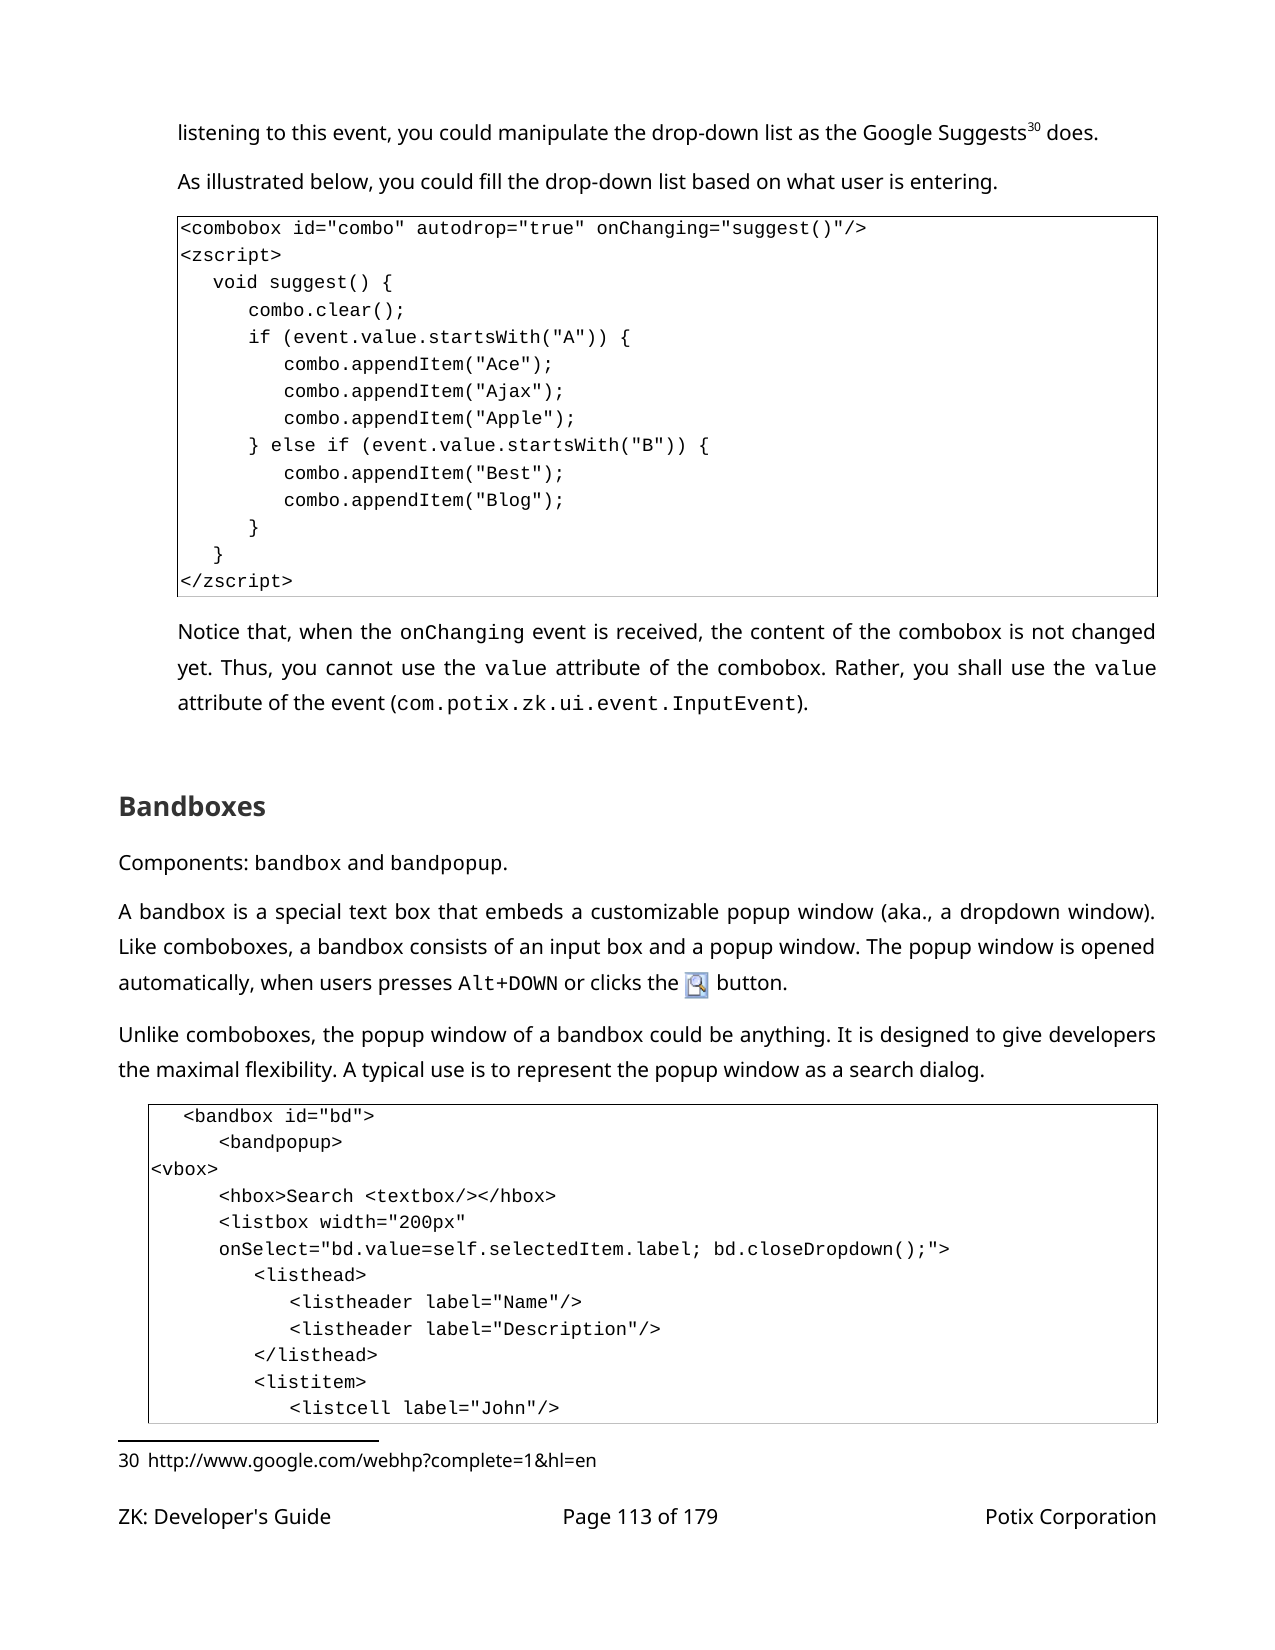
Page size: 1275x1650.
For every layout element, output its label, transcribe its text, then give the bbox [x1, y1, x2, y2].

text combo.appendItem("Blog"); [178, 488, 1157, 512]
text </zscript> [178, 569, 1157, 596]
text combo.appendItem("Best"); [178, 461, 1157, 485]
text if (event.value.startsWith("A")) { [178, 324, 1157, 349]
text Unlike comboboxes, the popup window of a bandbox could be anything. It is designed to give developers the maximal flexibility. A typical use is to represent the popup window as a search dialog. [118, 1020, 1157, 1083]
text listening to this event, you could manipulate the drop-down list as the Google Suggests does. [177, 118, 1157, 146]
text As illustrated below, you could fill the drop-down list based on what user is entering. [177, 167, 1157, 195]
text A bandbox is a special text box that embeds a customizable popup window (aka., a dropdown window). Like comboboxes, a bandbox consists of an input box and a popup window. The popup window is opened automatically, when users presses Alt+DOWN or clicks the button. [118, 897, 1157, 999]
text } [178, 515, 1157, 539]
text combo.appendItem("Apple"); [178, 406, 1157, 430]
text combo.appendItem("Ajax"); [178, 379, 1157, 403]
text <combobox id="combo" autodrop="true" onChanging="suggest()"/> [178, 217, 1157, 240]
text <bandbox id="bd"> <bandpopup> <vbox> <hbox>Search <textbox/></hbox> <listbox width="200px" onSelect="bd.value=self.selectedItem.label; bd.closeDropdown();"> <listhead> <listheader label="Name"/> <listheader label="Description"/> </listhead> <listitem> <listcell label="John"/> [149, 1105, 1157, 1423]
text Notice that, when the onChanging event is received, the content of the combobox is not changed yet. Thus, you cannot use the value attribute of the combobox. Rather, you shall use the value attribute of the event (com.potix.zk.ui.event.InputEvent). [177, 617, 1157, 717]
picture [684, 971, 711, 1000]
text <zscript> [178, 243, 1157, 267]
text } [178, 542, 1157, 566]
text void suggest() { [178, 270, 1157, 294]
text combo.appendItem("Ace"); [178, 352, 1157, 376]
text combo.clear(); [178, 297, 1157, 322]
text Components: bandbox and bandpopup. [118, 848, 1157, 877]
text http://www.google.com/webhp?complete=1&hl=en [118, 1447, 1157, 1473]
text } else if (event.value.startsWith("B")) { [178, 433, 1157, 458]
subtitle Bandboxes [118, 788, 1157, 824]
